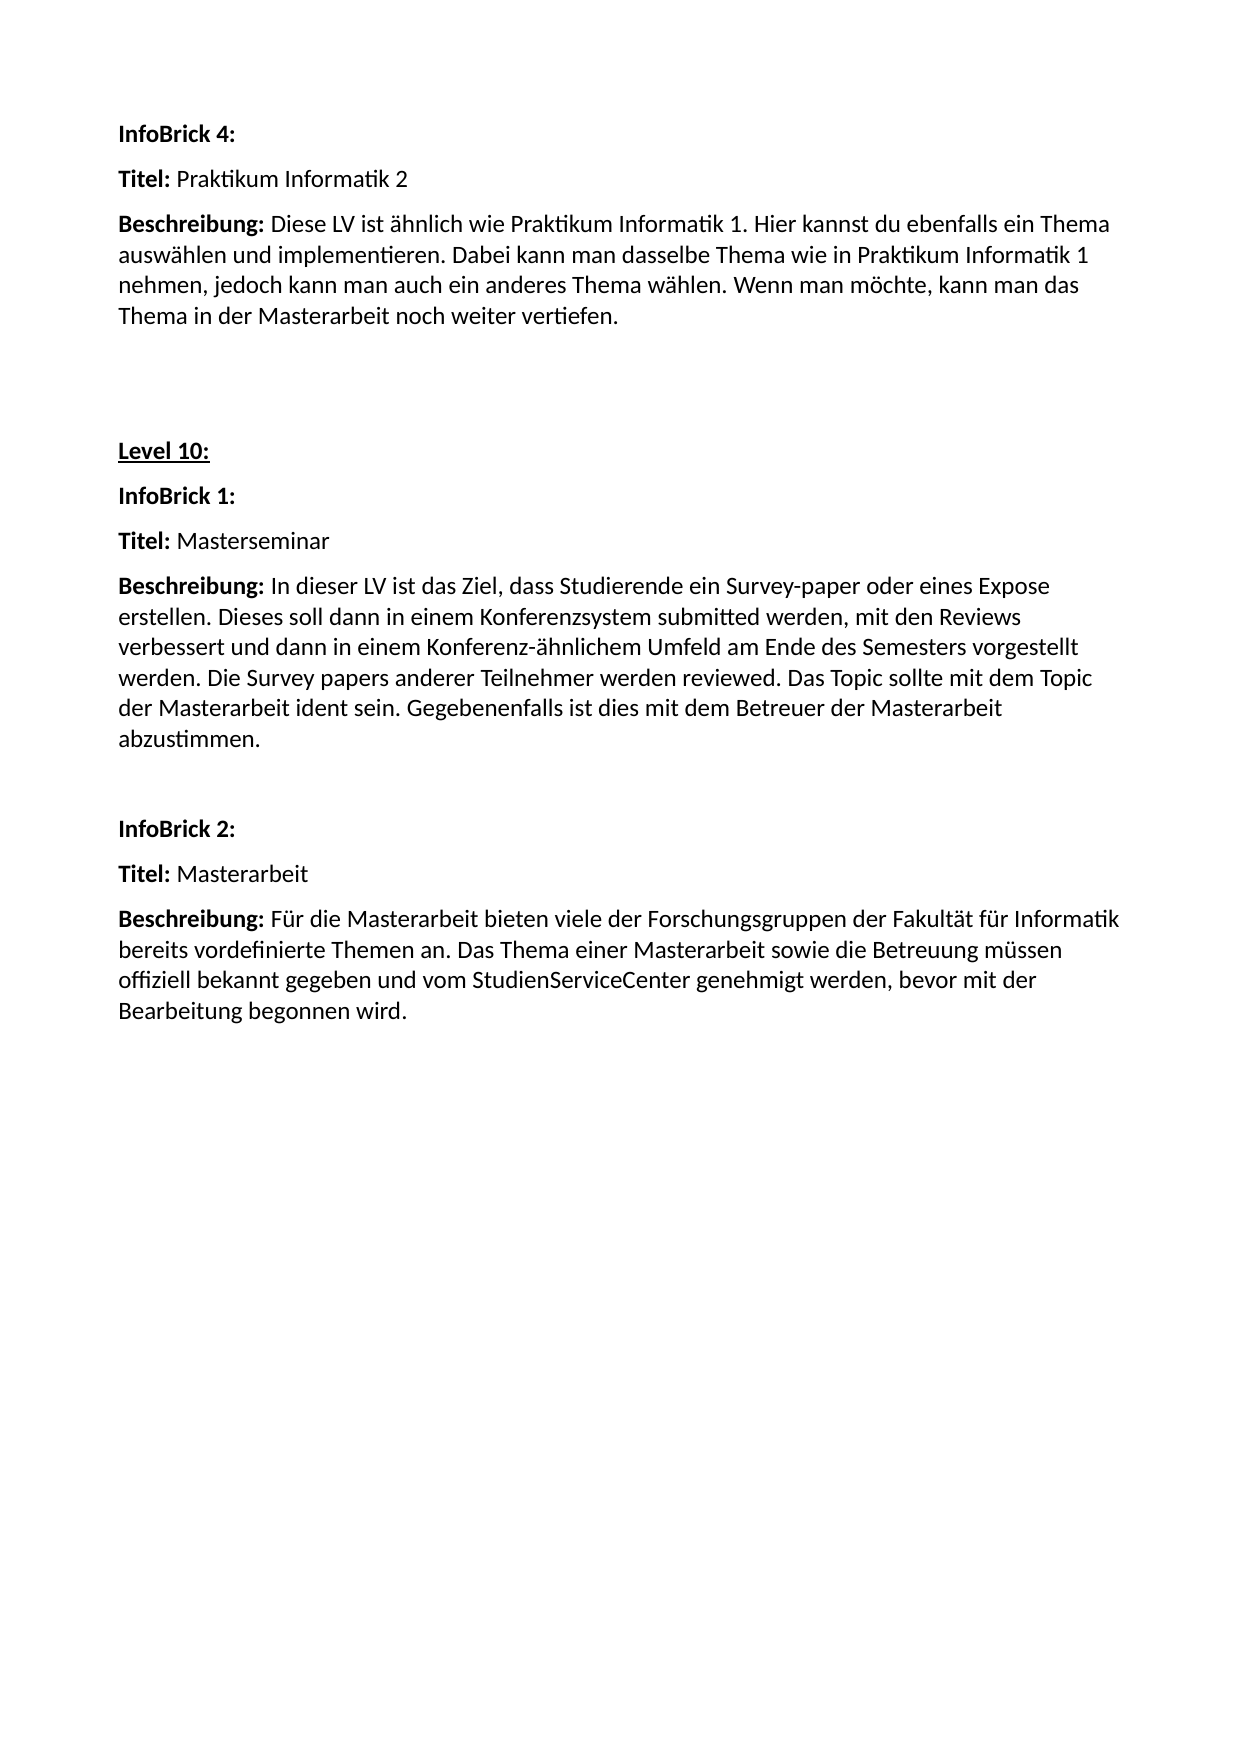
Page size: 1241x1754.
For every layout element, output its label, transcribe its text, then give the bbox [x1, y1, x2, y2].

text InfoBrick 1: [118, 480, 1122, 511]
text InfoBrick 4: [118, 118, 1122, 149]
text Titel: Praktikum Informatik 2 [118, 163, 1122, 194]
text Beschreibung: In dieser LV ist das Ziel, dass Studierende ein Survey-paper oder eines Expose erstellen. Dieses soll dann in einem Konferenzsystem submitted werden, mit den Reviews verbessert und dann in einem Konferenz-ähnlichem Umfeld am Ende des Semesters vorgestellt werden. Die Survey papers anderer Teilnehmer werden reviewed. Das Topic sollte mit dem Topic der Masterarbeit ident sein. Gegebenenfalls ist dies mit dem Betreuer der Masterarbeit abzustimmen. [118, 571, 1122, 754]
text Titel: Masterseminar [118, 525, 1122, 556]
text Beschreibung: Diese LV ist ähnlich wie Praktikum Informatik 1. Hier kannst du ebenfalls ein Thema auswählen und implementieren. Dabei kann man dasselbe Thema wie in Praktikum Informatik 1 nehmen, jedoch kann man auch ein anderes Thema wählen. Wenn man möchte, kann man das Thema in der Masterarbeit noch weiter vertiefen. [118, 208, 1122, 330]
text Titel: Masterarbeit [118, 858, 1122, 889]
text InfoBrick 2: [118, 813, 1122, 844]
text Beschreibung: Für die Masterarbeit bieten viele der Forschungsgruppen der Fakultät für Informatik bereits vordefinierte Themen an. Das Thema einer Masterarbeit sowie die Betreuung müssen offiziell bekannt gegeben und vom StudienServiceCenter genehmigt werden, bevor mit der Bearbeitung begonnen wird. [118, 903, 1122, 1026]
text Level 10: [118, 435, 1122, 466]
